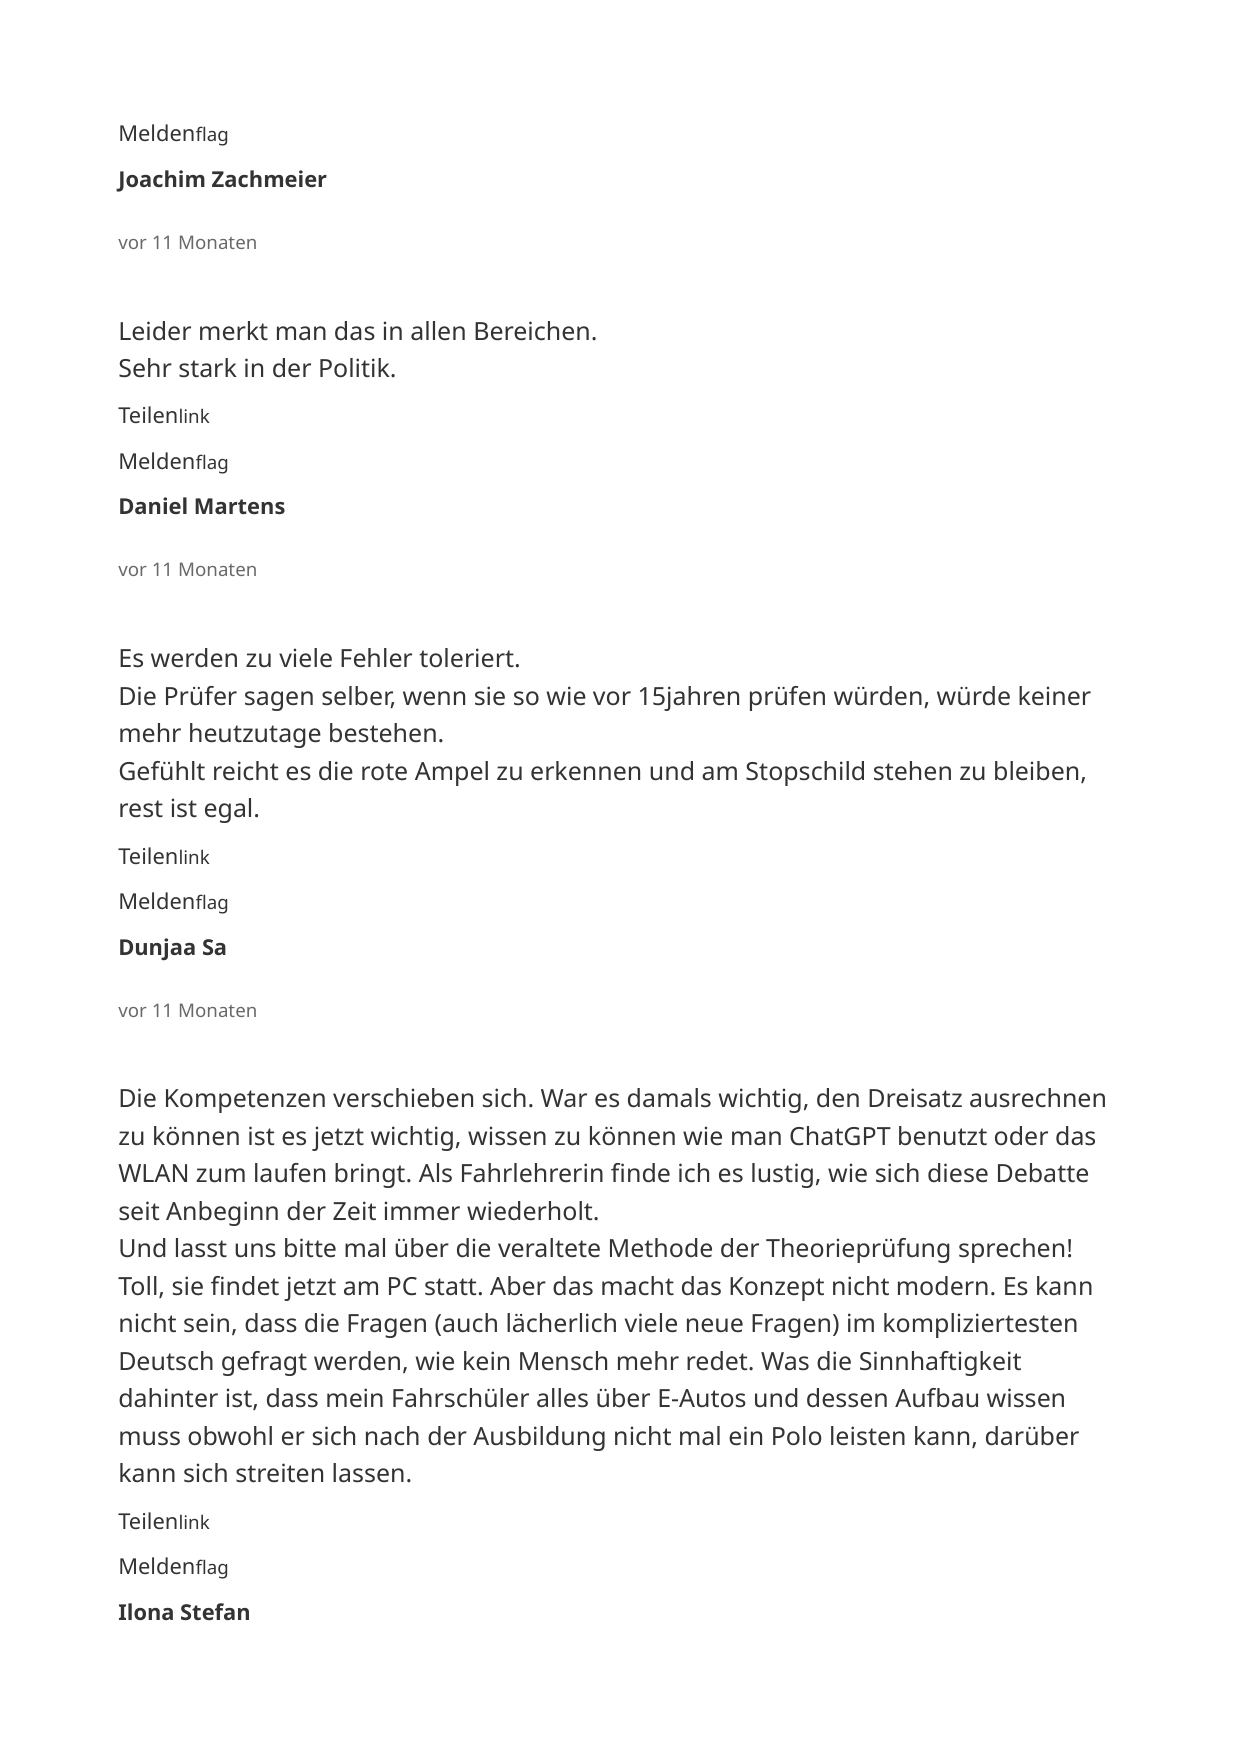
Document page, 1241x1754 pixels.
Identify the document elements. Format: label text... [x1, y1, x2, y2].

text Meldenflag [118, 1551, 1122, 1581]
text Teilenlink [118, 1506, 1122, 1536]
text Die Kompetenzen verschieben sich. War es damals wichtig, den Dreisatz ausrechnen zu können ist es jetzt wichtig, wissen zu können wie man ChatGPT benutzt oder das WLAN zum laufen bringt. Als Fahrlehrerin finde ich es lustig, wie sich diese Debatte seit Anbeginn der Zeit immer wiederholt. Und lasst uns bitte mal über die veraltete Methode der Theorieprüfung sprechen! Toll, sie findet jetzt am PC statt. Aber das macht das Konzept nicht modern. Es kann nicht sein, dass die Fragen (auch lächerlich viele neue Fragen) im kompliziertesten Deutsch gefragt werden, wie kein Mensch mehr redet. Was die Sinnhaftigkeit dahinter ist, dass mein Fahrschüler alles über E-Autos und dessen Aufbau wissen muss obwohl er sich nach der Ausbildung nicht mal ein Polo leisten kann, darüber kann sich streiten lassen. [118, 1078, 1122, 1490]
text Teilenlink [118, 841, 1122, 870]
text Meldenflag [118, 118, 1122, 148]
text Meldenflag [118, 446, 1122, 476]
text Dunjaa Sa [118, 931, 1114, 961]
text Ilona Stefan [118, 1597, 1114, 1626]
text Daniel Martens [118, 491, 1114, 521]
text Meldenflag [118, 886, 1122, 916]
text Es werden zu viele Fehler toleriert. Die Prüfer sagen selber, wenn sie so wie vor 15jahren prüfen würden, würde keiner mehr heutzutage bestehen. Gefühlt reicht es die rote Ampel zu erkennen und am Stopschild stehen zu bleiben, rest ist egal. [118, 637, 1122, 825]
text vor 11 Monaten [118, 557, 1117, 582]
text vor 11 Monaten [118, 997, 1117, 1022]
text Leider merkt man das in allen Bereichen. Sehr stark in der Politik. [118, 310, 1122, 385]
text Teilenlink [118, 400, 1122, 430]
text Joachim Zachmeier [118, 163, 1114, 193]
text vor 11 Monaten [118, 229, 1117, 254]
